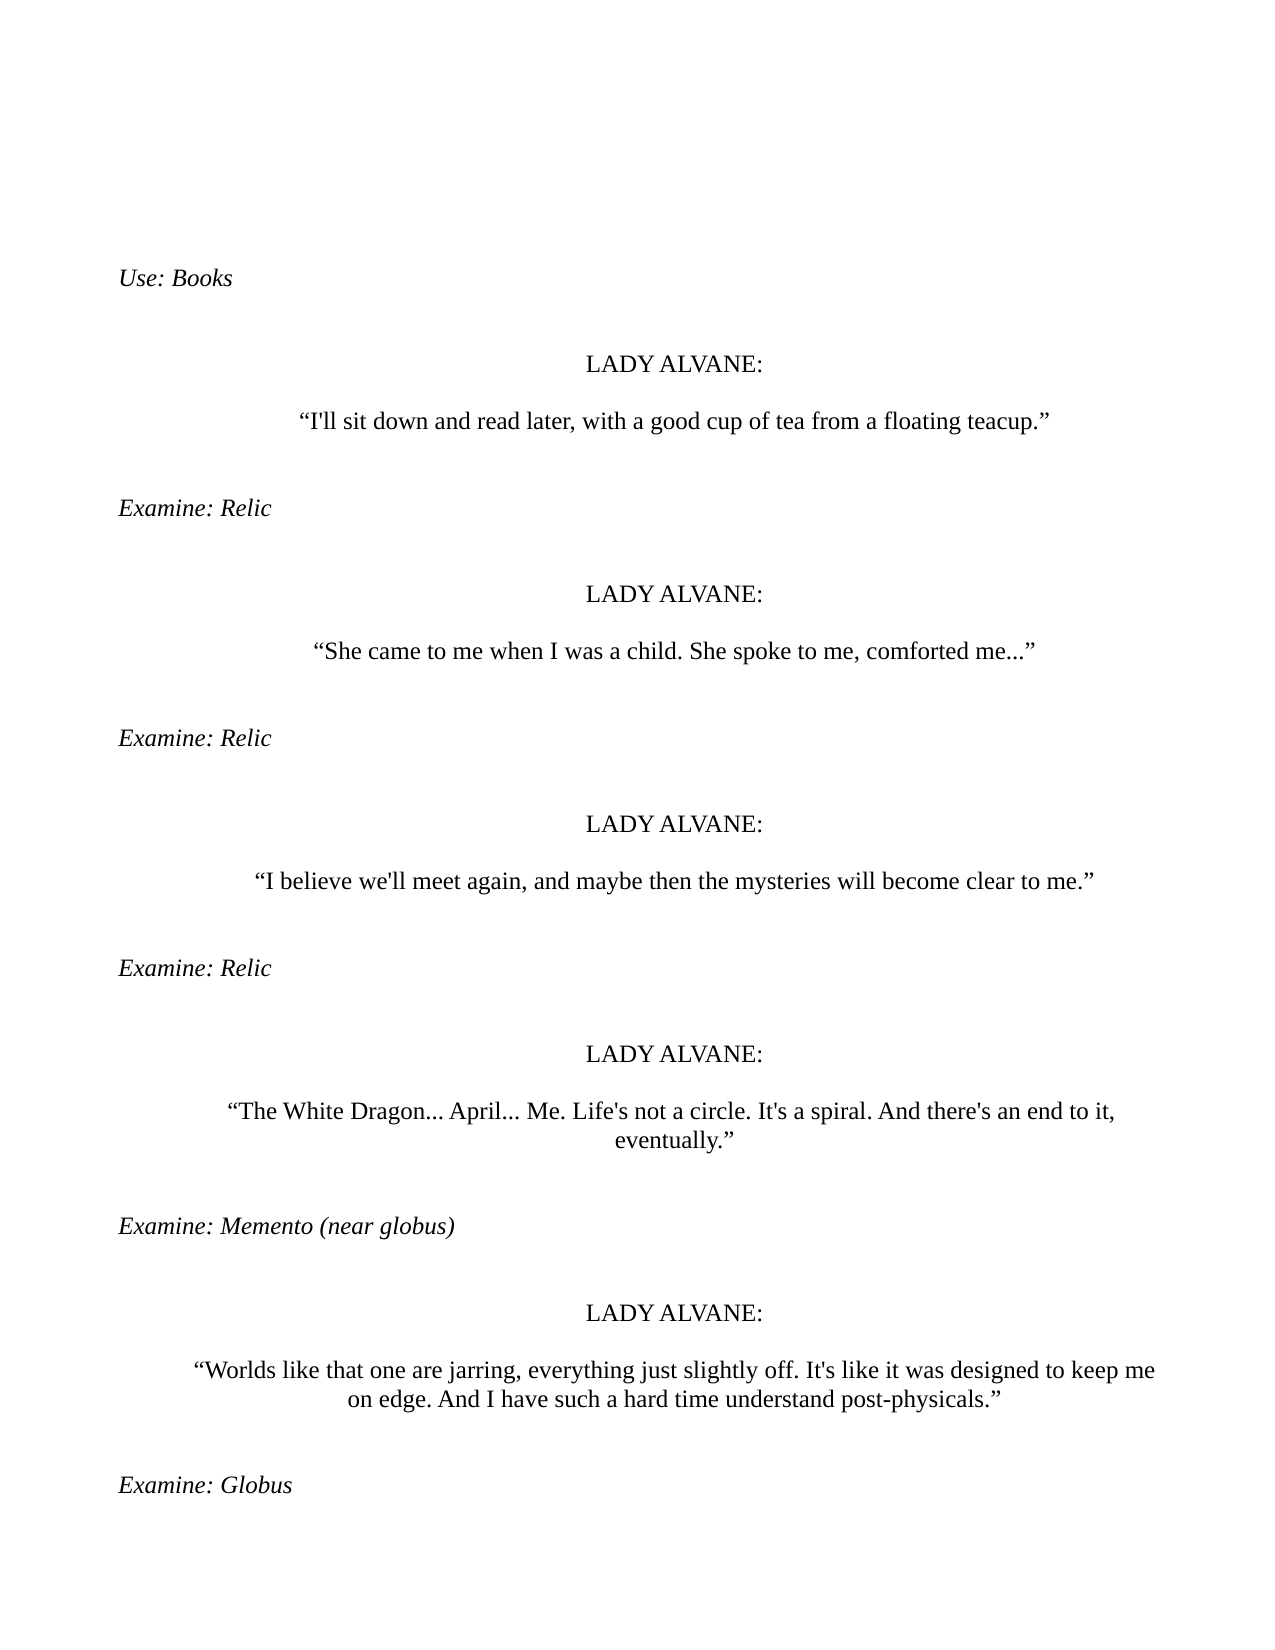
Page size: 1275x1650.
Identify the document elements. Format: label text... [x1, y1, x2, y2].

text “Worlds like that one are jarring, everything just slightly off. It's like it was designed to keep me on edge. And I have such a hard time understand post-physicals.” [118, 1355, 1157, 1413]
text “I believe we'll meet again, and maybe then the mysteries will become clear to me.” [118, 866, 1157, 895]
text LADY ALVANE: [118, 579, 1157, 608]
text Examine: Relic [118, 493, 1157, 521]
text Examine: Relic [118, 723, 1157, 751]
text “I'll sit down and read later, with a good cup of tea from a floating teacup.” [118, 406, 1157, 435]
text Use: Books [118, 263, 1157, 291]
text LADY ALVANE: [118, 1039, 1157, 1068]
text Examine: Memento (near globus) [118, 1211, 1157, 1240]
text LADY ALVANE: [118, 809, 1157, 838]
text Examine: Globus [118, 1470, 1157, 1499]
text LADY ALVANE: [118, 349, 1157, 378]
text Examine: Relic [118, 953, 1157, 981]
text “She came to me when I was a child. She spoke to me, comforted me...” [118, 636, 1157, 665]
text LADY ALVANE: [118, 1298, 1157, 1326]
text “The White Dragon... April... Me. Life's not a circle. It's a spiral. And there's an end to it, eventually.” [118, 1096, 1157, 1154]
